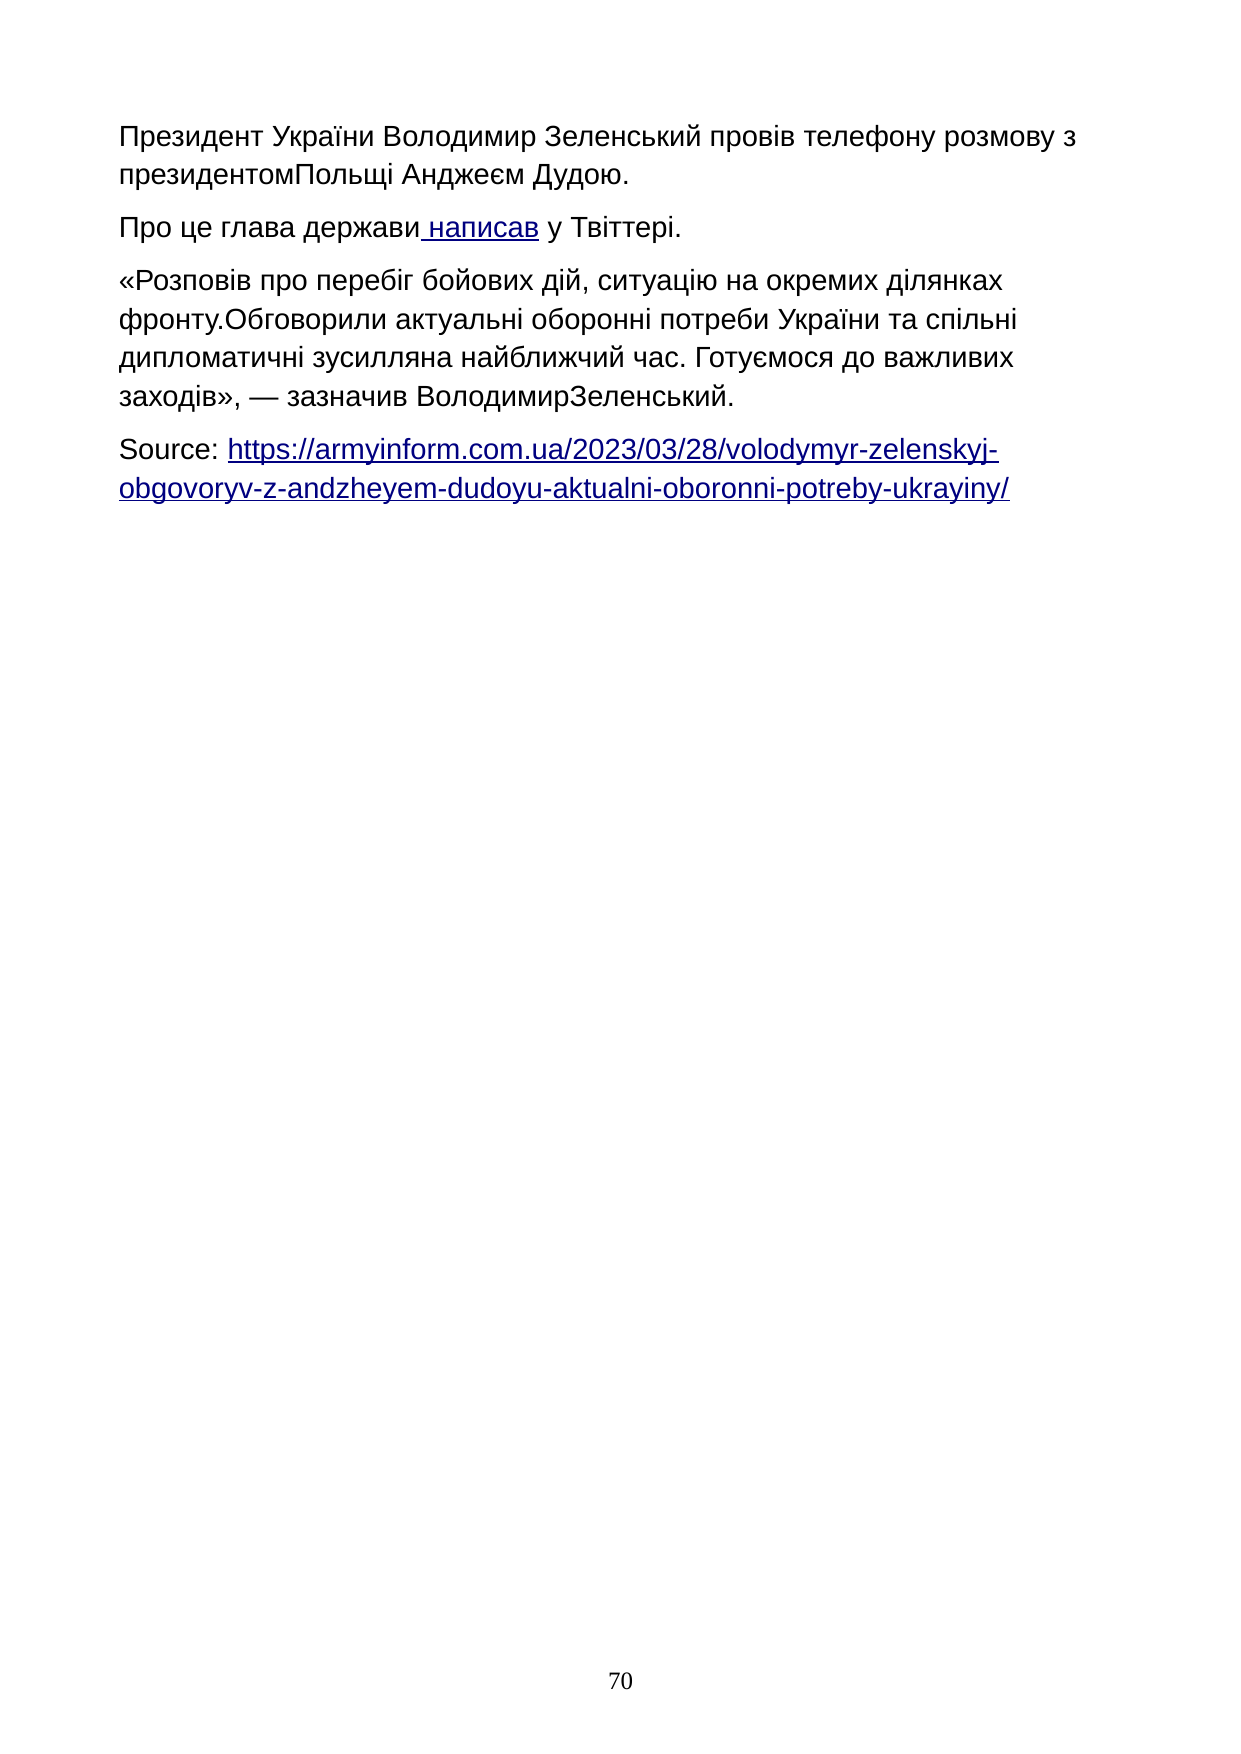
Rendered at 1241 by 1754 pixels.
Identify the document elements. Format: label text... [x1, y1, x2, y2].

text «Розповів про перебіг бойових дій, ситуацію на окремих ділянках фронту.Обговорили актуальні оборонні потреби України та спільні дипломатичні зусилляна найближчий час. Готуємося до важливих заходів», — зазначив ВолодимирЗеленський. [118, 263, 1122, 412]
text Source: https://armyinform.com.ua/2023/03/28/volodymyr-zelenskyj-obgovoryv-z-andzheyem-dudoyu-aktualni-oboronni-potreby-ukrayiny/ [118, 432, 1122, 504]
text Президент України Володимир Зеленський провів телефону розмову з президентомПольщі Анджеєм Дудою. [118, 118, 1122, 191]
text Про це глава держави написав у Твіттері. [118, 210, 1122, 244]
